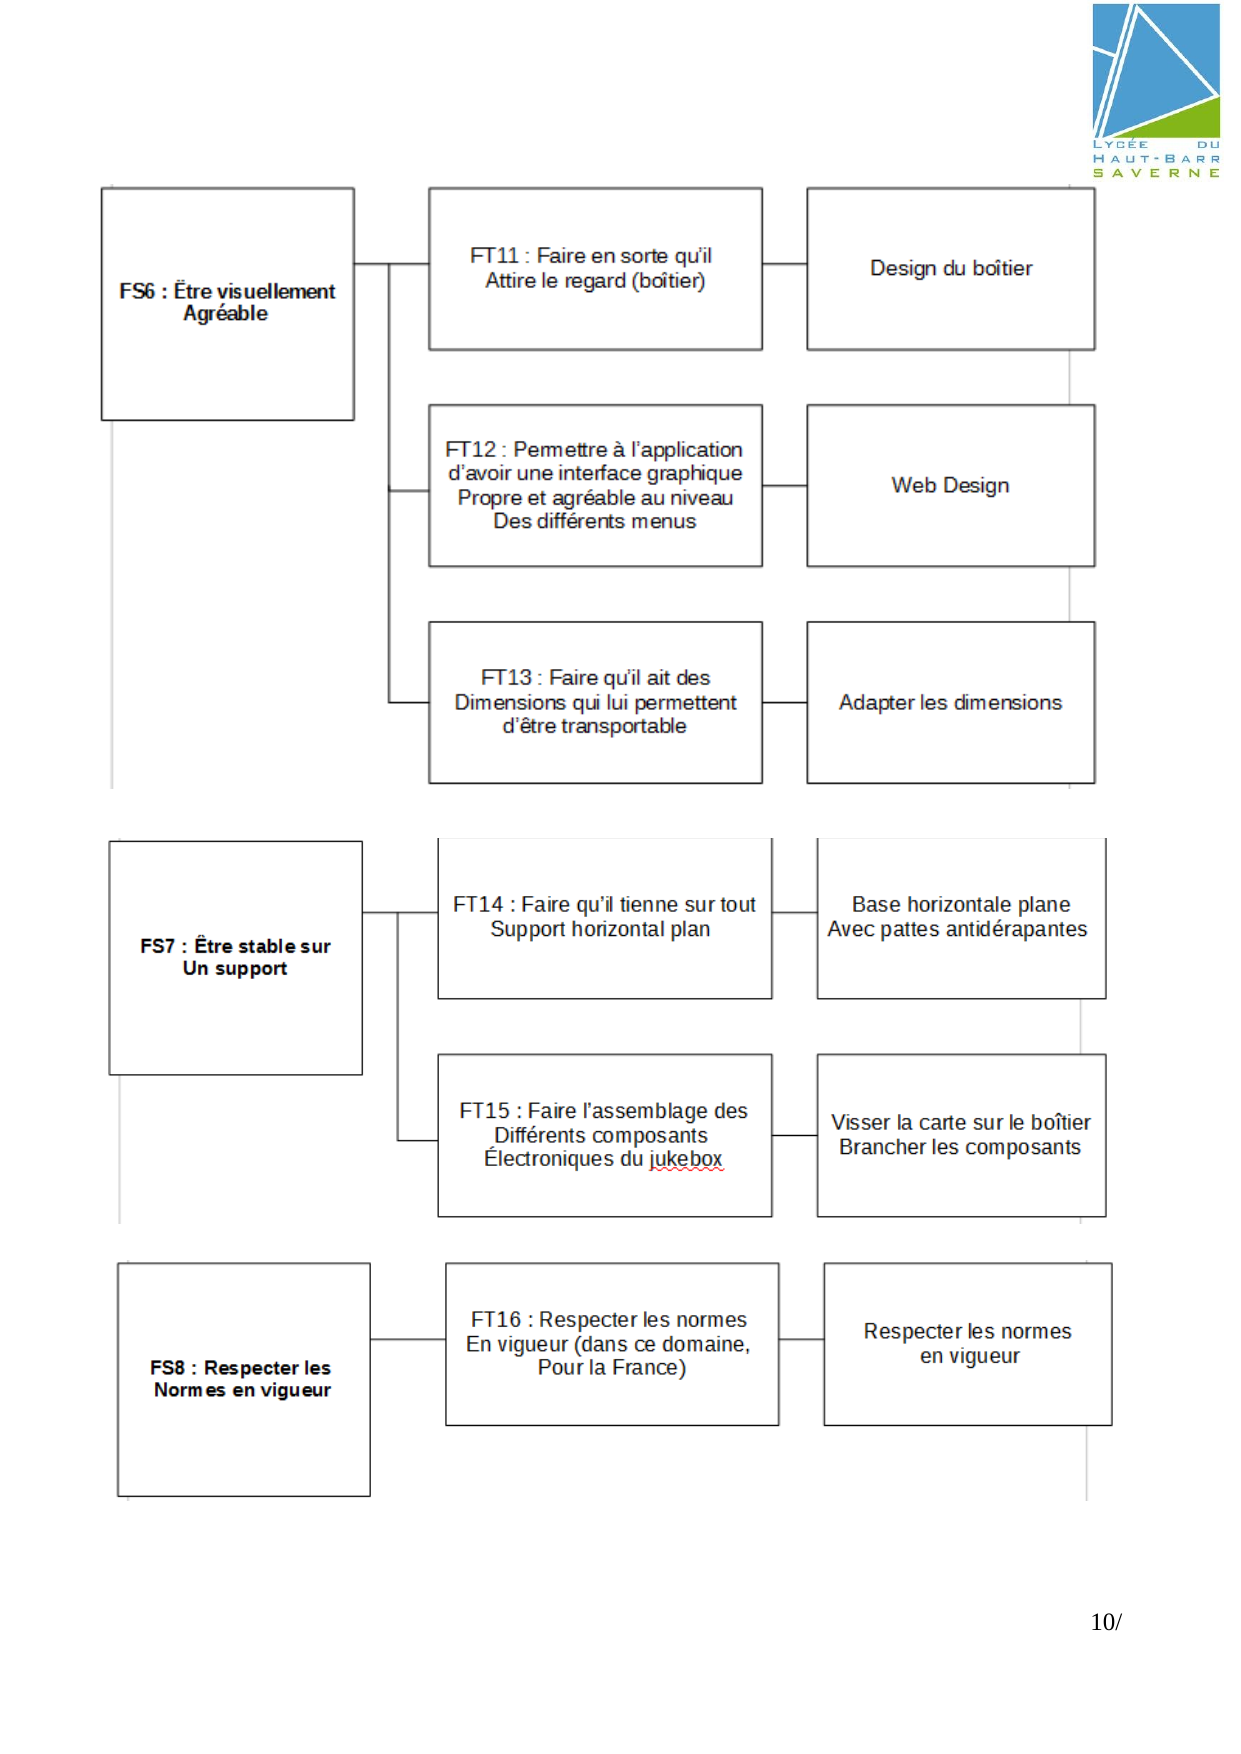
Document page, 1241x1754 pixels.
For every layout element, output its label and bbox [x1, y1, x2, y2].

picture [98, 0, 1224, 789]
picture [107, 838, 1112, 1224]
picture [113, 1260, 1118, 1501]
